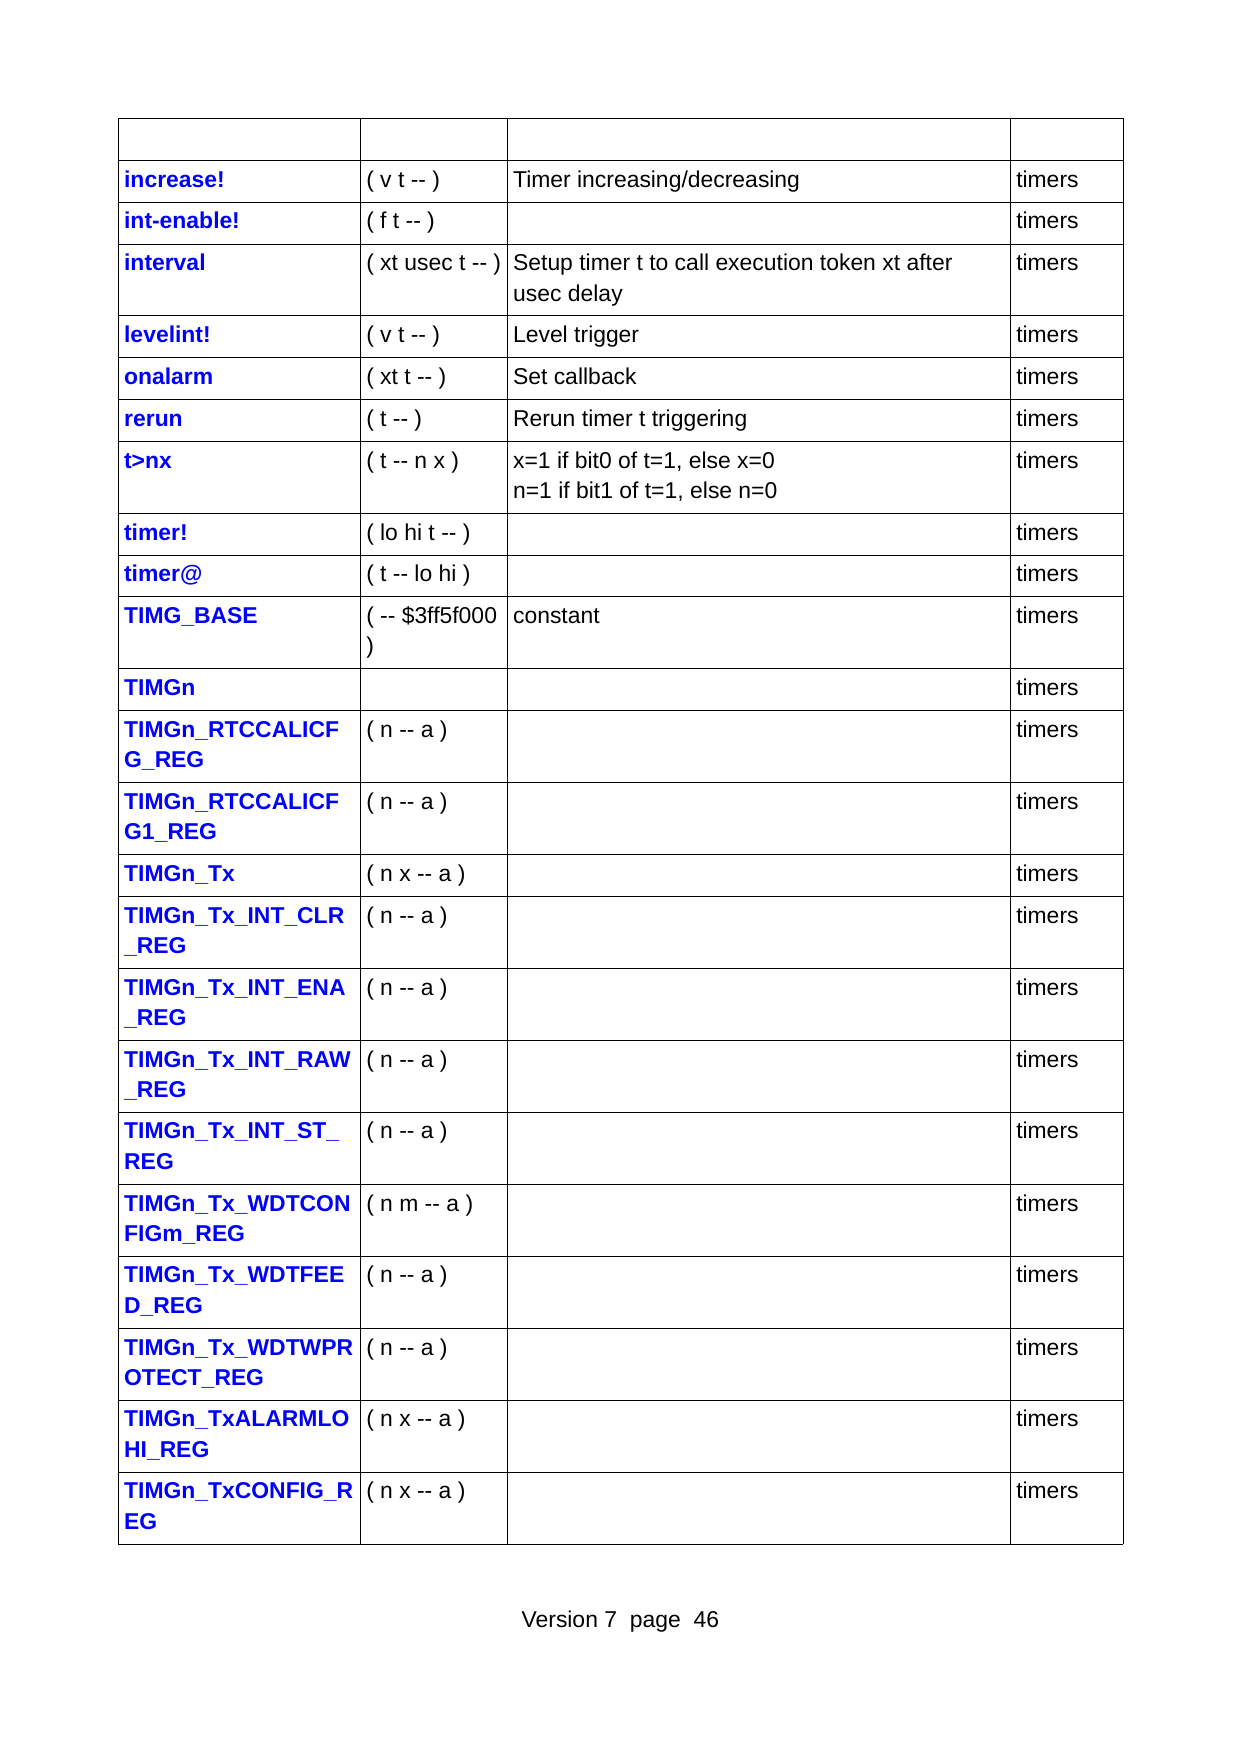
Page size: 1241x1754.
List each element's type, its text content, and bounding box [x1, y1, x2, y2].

table_cell timers [1011, 245, 1123, 315]
table_cell Setup timer t to call execution token xt after usec delay [508, 245, 1010, 315]
table_cell timers [1011, 1113, 1123, 1184]
table_cell [1011, 119, 1123, 160]
table_cell Timer increasing/decreasing [508, 161, 1010, 202]
table_cell [508, 783, 1010, 854]
table_cell ( n -- a ) [361, 1041, 507, 1112]
table_cell timers [1011, 1473, 1123, 1543]
table_cell constant [508, 597, 1010, 668]
table_cell ( n x -- a ) [361, 1401, 507, 1472]
table_cell timers [1011, 1185, 1123, 1256]
table_cell int-enable! [119, 203, 360, 243]
table_cell TIMG_BASE [119, 597, 360, 668]
table_cell [508, 1041, 1010, 1112]
table_cell TIMGn_TxCONFIG_REG [119, 1473, 360, 1543]
table_cell timers [1011, 855, 1123, 896]
table_cell levelint! [119, 316, 360, 357]
table_cell [361, 119, 507, 160]
table_cell ( lo hi t -- ) [361, 514, 507, 554]
table_cell timers [1011, 316, 1123, 357]
table_cell [508, 897, 1010, 968]
table_cell ( n -- a ) [361, 1113, 507, 1184]
table_cell ( n x -- a ) [361, 1473, 507, 1543]
table_cell [361, 669, 507, 710]
table_cell [508, 1185, 1010, 1256]
table_cell ( n -- a ) [361, 1257, 507, 1328]
table_cell timers [1011, 1041, 1123, 1112]
table_cell Level trigger [508, 316, 1010, 357]
table_cell TIMGn_Tx [119, 855, 360, 896]
table_cell TIMGn [119, 669, 360, 710]
table_cell timers [1011, 597, 1123, 668]
table_cell timers [1011, 783, 1123, 854]
table_cell timer@ [119, 556, 360, 596]
table_cell timers [1011, 969, 1123, 1040]
table_cell ( t -- n x ) [361, 442, 507, 513]
table_cell [508, 711, 1010, 782]
table_cell TIMGn_Tx_WDTWPROTECT_REG [119, 1329, 360, 1399]
table_cell TIMGn_Tx_INT_ENA_REG [119, 969, 360, 1040]
table_cell TIMGn_Tx_WDTCONFIGm_REG [119, 1185, 360, 1256]
table_cell ( n -- a ) [361, 1329, 507, 1399]
table_cell rerun [119, 400, 360, 441]
table_cell [508, 855, 1010, 896]
table_cell timers [1011, 358, 1123, 399]
table_cell ( n x -- a ) [361, 855, 507, 896]
table_cell [508, 1473, 1010, 1543]
table_cell TIMGn_Tx_INT_RAW_REG [119, 1041, 360, 1112]
table_cell TIMGn_Tx_INT_ST_REG [119, 1113, 360, 1184]
table_cell ( t -- ) [361, 400, 507, 441]
table_cell [508, 969, 1010, 1040]
table_cell TIMGn_RTCCALICFG1_REG [119, 783, 360, 854]
table_cell ( n -- a ) [361, 897, 507, 968]
table_cell timers [1011, 897, 1123, 968]
table_cell increase! [119, 161, 360, 202]
table_cell onalarm [119, 358, 360, 399]
table_cell [508, 514, 1010, 554]
table_cell timers [1011, 669, 1123, 710]
table_cell t>nx [119, 442, 360, 513]
table_cell [508, 1257, 1010, 1328]
table_cell timer! [119, 514, 360, 554]
table_cell timers [1011, 400, 1123, 441]
table_cell ( xt t -- ) [361, 358, 507, 399]
table_cell TIMGn_TxALARMLOHI_REG [119, 1401, 360, 1472]
table_cell [508, 556, 1010, 596]
table_cell ( n m -- a ) [361, 1185, 507, 1256]
table_cell [508, 1113, 1010, 1184]
table_cell TIMGn_RTCCALICFG_REG [119, 711, 360, 782]
table_cell ( n -- a ) [361, 969, 507, 1040]
table_cell timers [1011, 556, 1123, 596]
table_cell [119, 119, 360, 160]
table_cell ( t -- lo hi ) [361, 556, 507, 596]
table_cell [508, 1329, 1010, 1399]
table_cell [508, 669, 1010, 710]
table_cell [508, 1401, 1010, 1472]
table_cell ( n -- a ) [361, 711, 507, 782]
table_cell timers [1011, 1257, 1123, 1328]
table_cell [508, 203, 1010, 243]
table_cell [508, 119, 1010, 160]
table_cell ( -- $3ff5f000 ) [361, 597, 507, 668]
table_cell ( n -- a ) [361, 783, 507, 854]
table_cell ( v t -- ) [361, 316, 507, 357]
table_cell timers [1011, 711, 1123, 782]
table_cell timers [1011, 442, 1123, 513]
table_cell x=1 if bit0 of t=1, else x=0 n=1 if bit1 of t=1, else n=0 [508, 442, 1010, 513]
table_cell ( f t -- ) [361, 203, 507, 243]
table_cell ( xt usec t -- ) [361, 245, 507, 315]
table_cell timers [1011, 203, 1123, 243]
table_cell Set callback [508, 358, 1010, 399]
table_cell interval [119, 245, 360, 315]
table_cell TIMGn_Tx_INT_CLR_REG [119, 897, 360, 968]
table_cell timers [1011, 514, 1123, 554]
table_cell timers [1011, 1329, 1123, 1399]
table_cell timers [1011, 1401, 1123, 1472]
table_cell TIMGn_Tx_WDTFEED_REG [119, 1257, 360, 1328]
table_cell ( v t -- ) [361, 161, 507, 202]
table_cell Rerun timer t triggering [508, 400, 1010, 441]
table_cell timers [1011, 161, 1123, 202]
